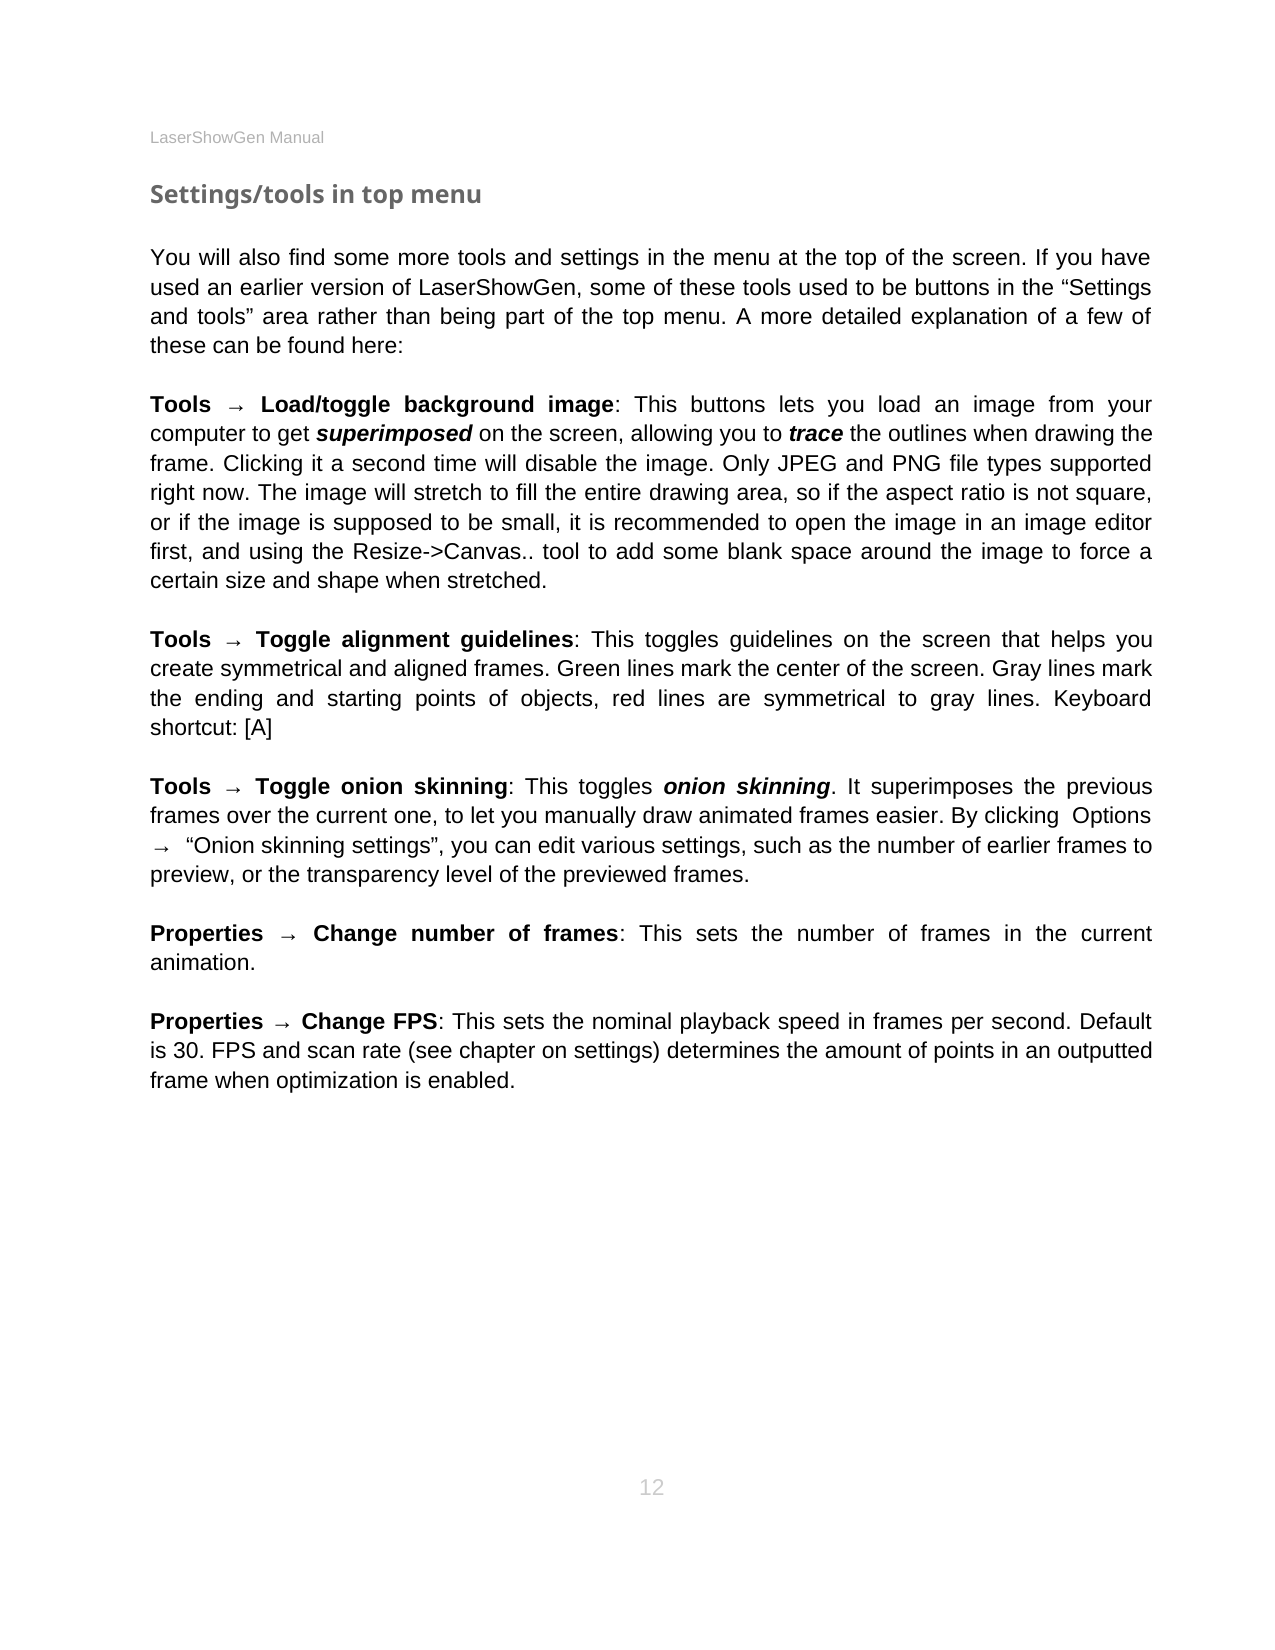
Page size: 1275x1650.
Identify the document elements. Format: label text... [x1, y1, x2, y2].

text You will also find some more tools and settings in the menu at the top of the screen. If you have used an earlier version of LaserShowGen, some of these tools used to be buttons in the “Settings and tools” area rather than being part of the top menu. A more detailed explanation of a few of these can be found here: [150, 245, 1153, 358]
text Tools → Load/toggle background image: This buttons lets you load an image from your computer to get superimposed on the screen, allowing you to trace the outlines when drawing the frame. Clicking it a second time will disable the image. Only JPEG and PNG file types supported right now. The image will stretch to fill the entire drawing area, so if the aspect ratio is not square, or if the image is supposed to be small, it is recommended to open the image in an image editor first, and using the Resize->Canvas.. tool to add some blank space around the image to force a certain size and shape when stretched. [150, 392, 1153, 593]
text Tools → Toggle alignment guidelines: This toggles guidelines on the screen that helps you create symmetrical and aligned frames. Green lines mark the center of the screen. Gray lines mark the ending and starting points of objects, red lines are symmetrical to gray lines. Keyboard shortcut: [A] [150, 627, 1153, 740]
subtitle Settings/tools in top menu [150, 176, 1153, 210]
text Properties → Change number of frames: This sets the number of frames in the current animation. [150, 920, 1153, 975]
text Tools → Toggle onion skinning: This toggles onion skinning. It superimposes the previous frames over the current one, to let you manually draw animated frames easier. By clicking Options → “Onion skinning settings”, you can edit various settings, such as the number of earlier frames to preview, or the transparency level of the previewed frames. [150, 773, 1153, 887]
text Properties → Change FPS: This sets the nominal playback speed in frames per second. Default is 30. FPS and scan rate (see chapter on settings) determines the amount of points in an outputted frame when optimization is enabled. [150, 1008, 1153, 1093]
